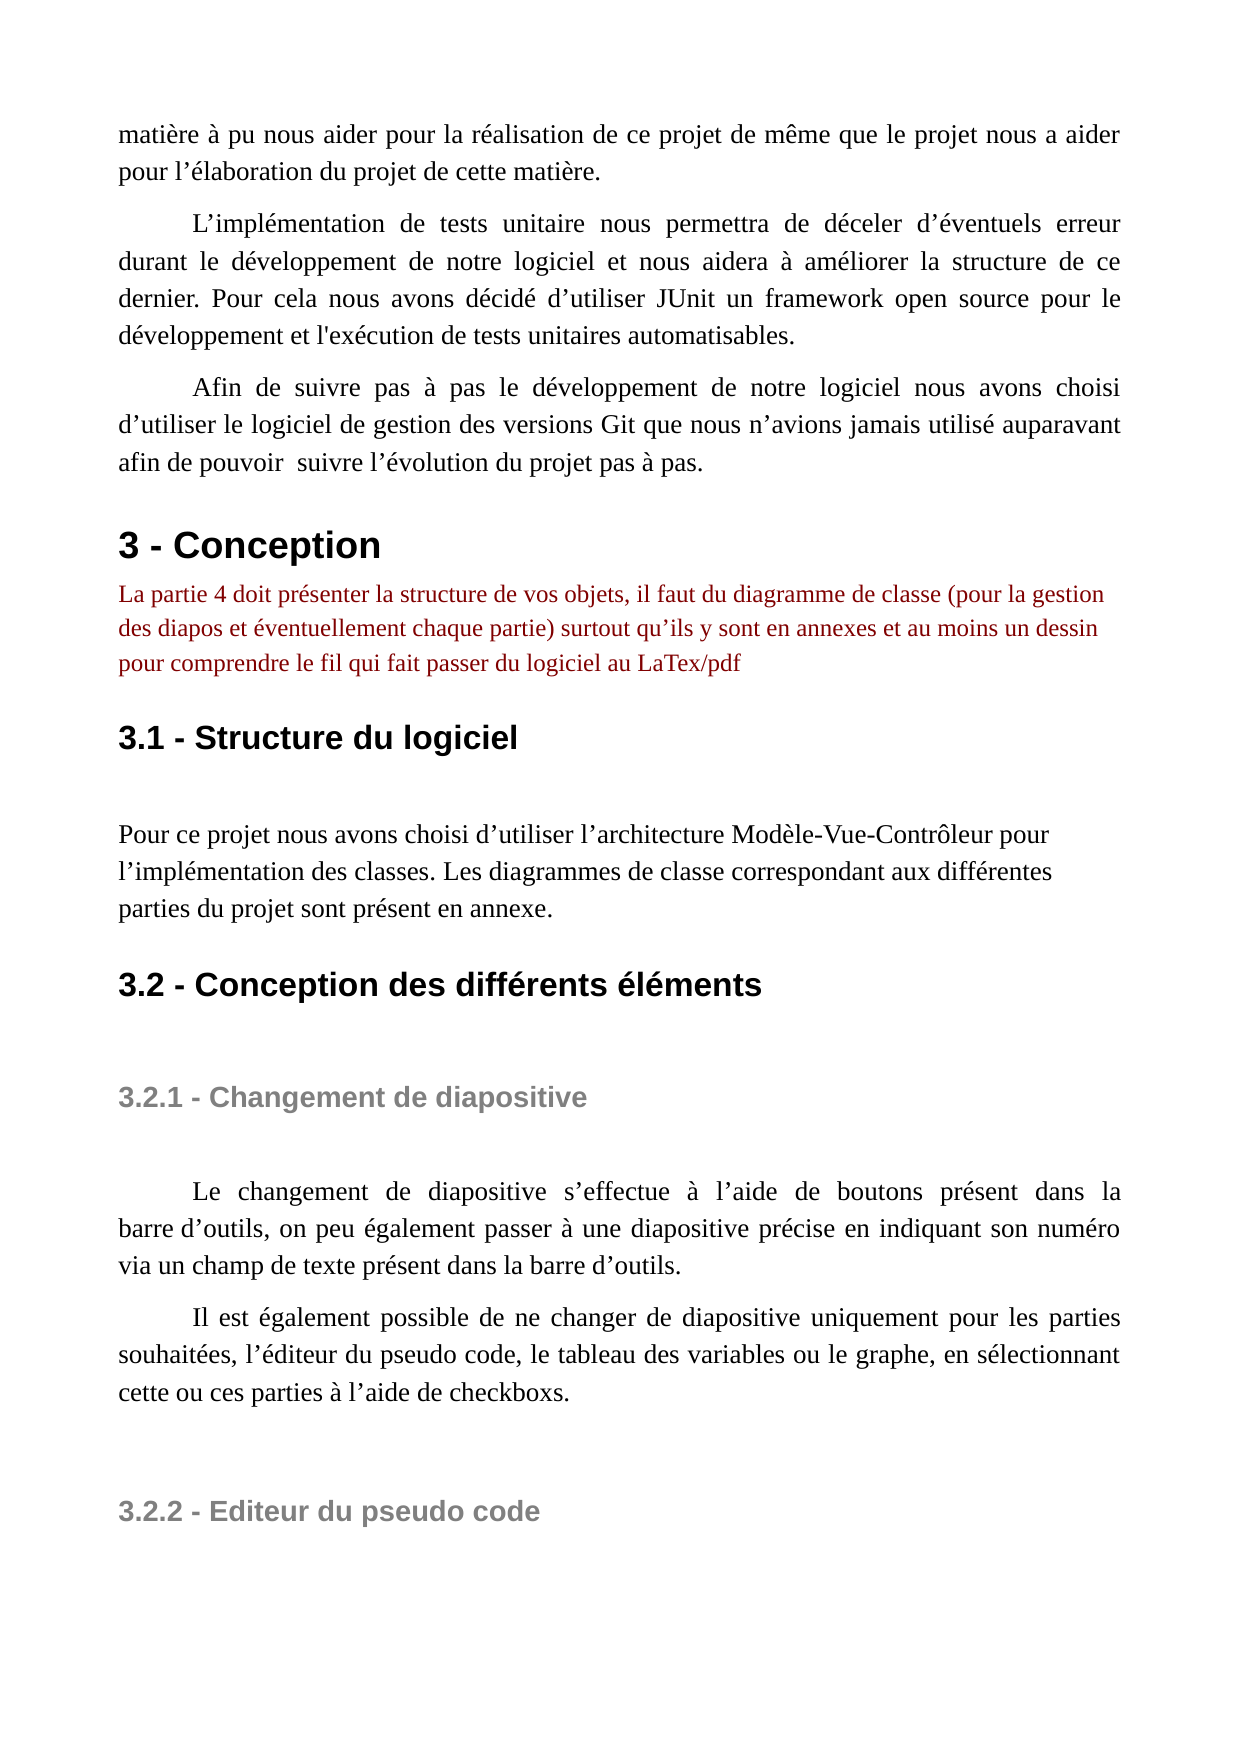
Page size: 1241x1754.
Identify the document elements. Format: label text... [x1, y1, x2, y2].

subtitle 3.1 - Structure du logiciel [118, 717, 1122, 756]
text Le changement de diapositive s’effectue à l’aide de boutons présent dans la barre d’outils, on peu également passer à une diapositive précise en indiquant son numéro via un champ de texte présent dans la barre d’outils. [118, 1175, 1122, 1281]
text Afin de suivre pas à pas le développement de notre logiciel nous avons choisi d’utiliser le logiciel de gestion des versions Git que nous n’avions jamais utilisé auparavant afin de pouvoir suivre l’évolution du projet pas à pas. [118, 371, 1122, 477]
subtitle 3 - Conception [118, 522, 1122, 566]
text Pour ce projet nous avons choisi d’utiliser l’architecture Modèle-Vue-Contrôleur pour l’implémentation des classes. Les diagrammes de classe correspondant aux différentes parties du projet sont présent en annexe. [118, 818, 1122, 923]
subtitle 3.2.2 - Editeur du pseudo code [118, 1494, 1122, 1528]
text La partie 4 doit présenter la structure de vos objets, il faut du diagramme de classe (pour la gestion des diapos et éventuellement chaque partie) surtout qu’ils y sont en annexes et au moins un dessin pour comprendre le fil qui fait passer du logiciel au LaTex/pdf [118, 579, 1122, 676]
subtitle 3.2 - Conception des différents éléments [118, 965, 1122, 1004]
text Il est également possible de ne changer de diapositive uniquement pour les parties souhaitées, l’éditeur du pseudo code, le tableau des variables ou le graphe, en sélectionnant cette ou ces parties à l’aide de checkboxs. [118, 1301, 1122, 1407]
text L’implémentation de tests unitaire nous permettra de déceler d’éventuels erreur durant le développement de notre logiciel et nous aidera à améliorer la structure de ce dernier. Pour cela nous avons décidé d’utiliser JUnit un framework open source pour le développement et l'exécution de tests unitaires automatisables. [118, 207, 1122, 350]
text matière à pu nous aider pour la réalisation de ce projet de même que le projet nous a aider pour l’élaboration du projet de cette matière. [118, 118, 1122, 187]
subtitle 3.2.1 - Changement de diapositive [118, 1080, 1122, 1113]
